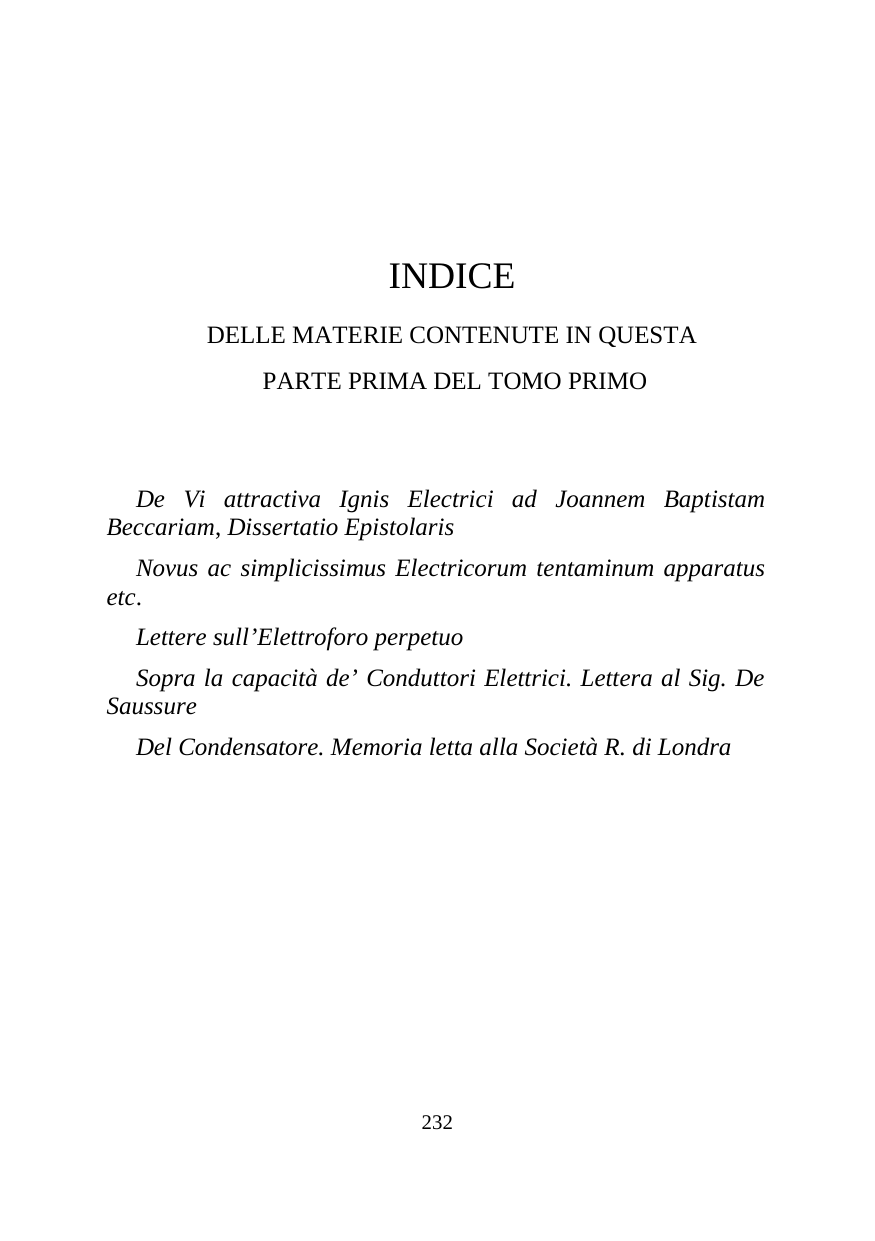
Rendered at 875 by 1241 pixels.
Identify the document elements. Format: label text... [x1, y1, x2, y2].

text PARTE PRIMA DEL TOMO PRIMO [106, 366, 768, 395]
text Sopra la capacità de’ Conduttori Elettrici. Lettera al Sig. De Saussure [106, 663, 768, 720]
text Novus ac simplicissimus Electricorum tentaminum apparatus etc. [106, 553, 768, 610]
text De Vi attractiva Ignis Electrici ad Joannem Baptistam Beccariam, Dissertatio Epistolaris [106, 484, 768, 541]
text DELLE MATERIE CONTENUTE IN QUESTA [106, 320, 768, 349]
text Del Condensatore. Memoria letta alla Società R. di Londra [106, 732, 768, 761]
text Lettere sull’Elettroforo perpetuo [106, 622, 768, 651]
text INDICE [106, 253, 768, 296]
